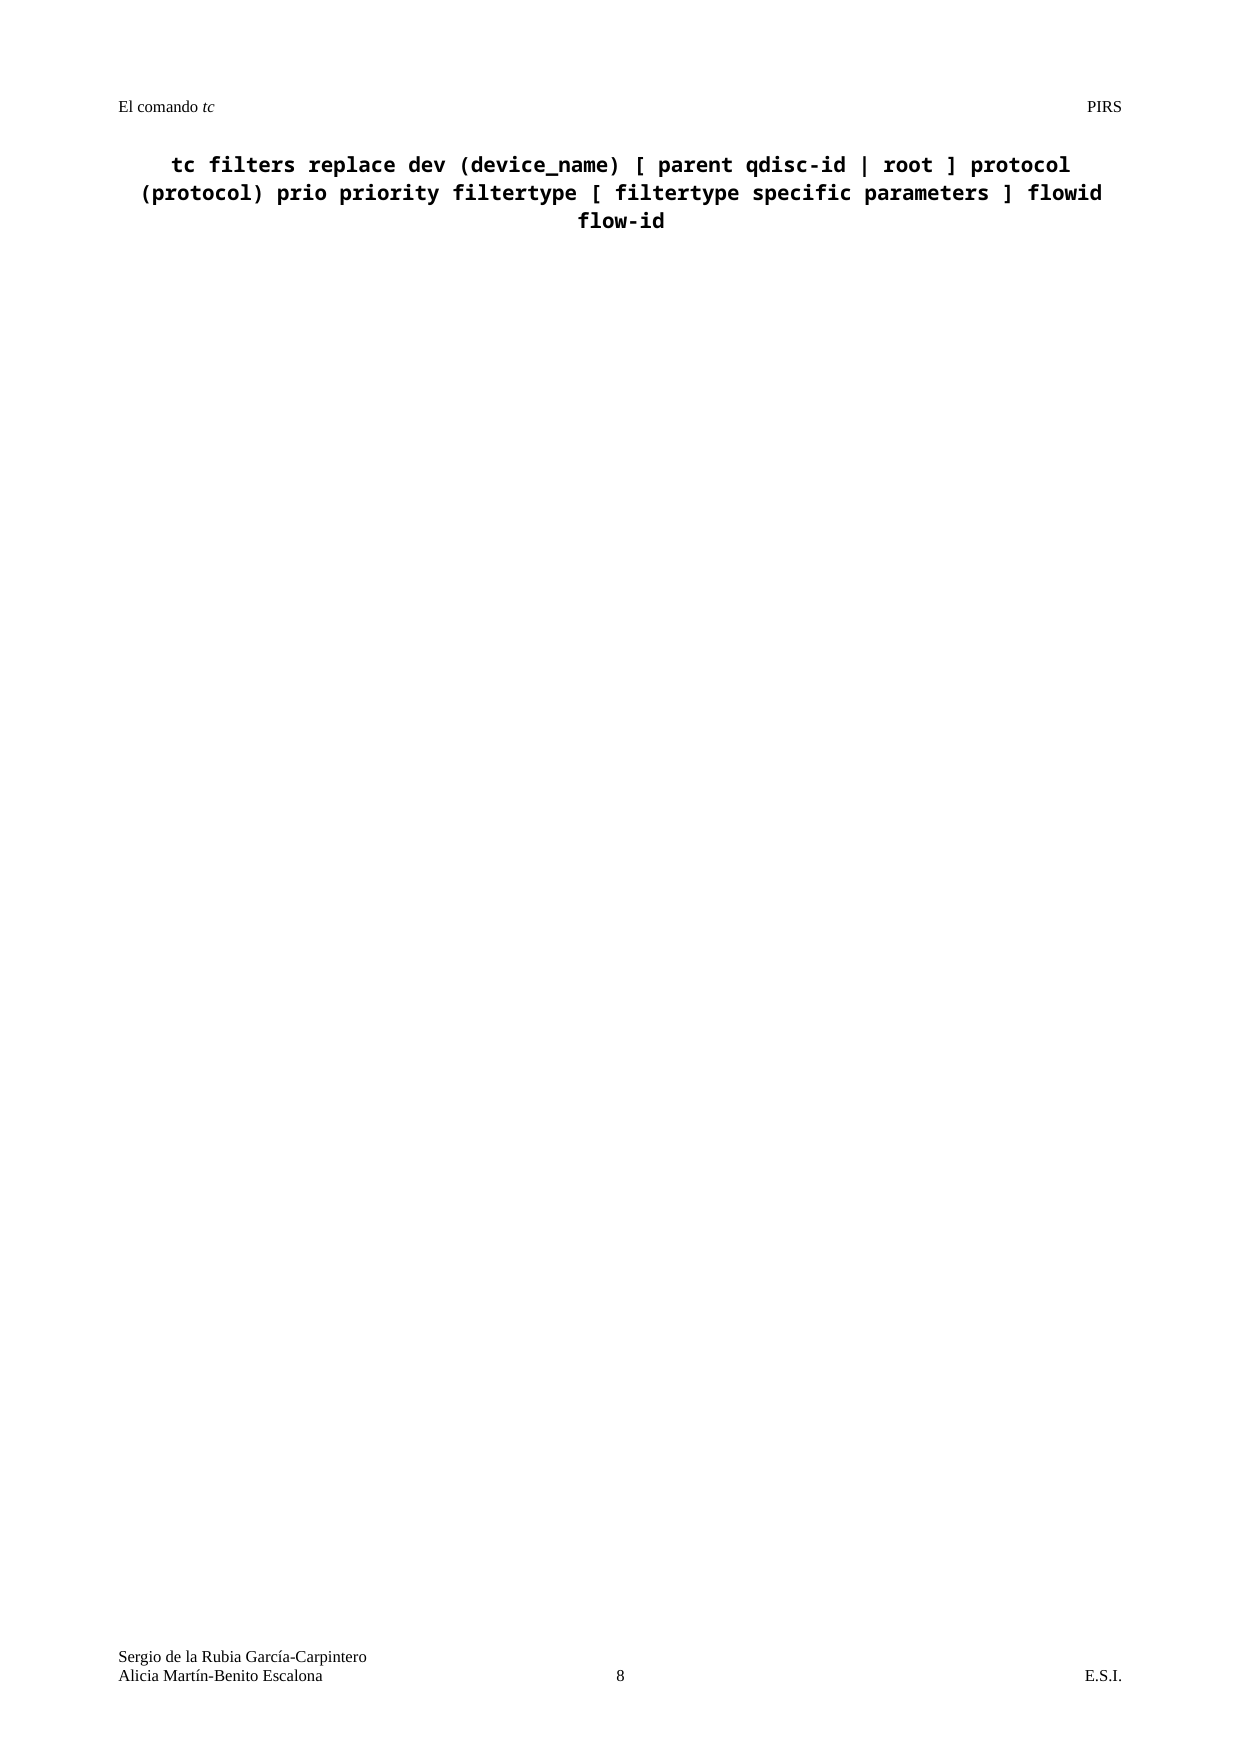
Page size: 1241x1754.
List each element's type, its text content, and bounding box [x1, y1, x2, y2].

text tc filters replace dev (device_name) [ parent qdisc-id | root ] protocol (protocol) prio priority filtertype [ filtertype specific parameters ] flowid flow-id [119, 150, 1122, 235]
